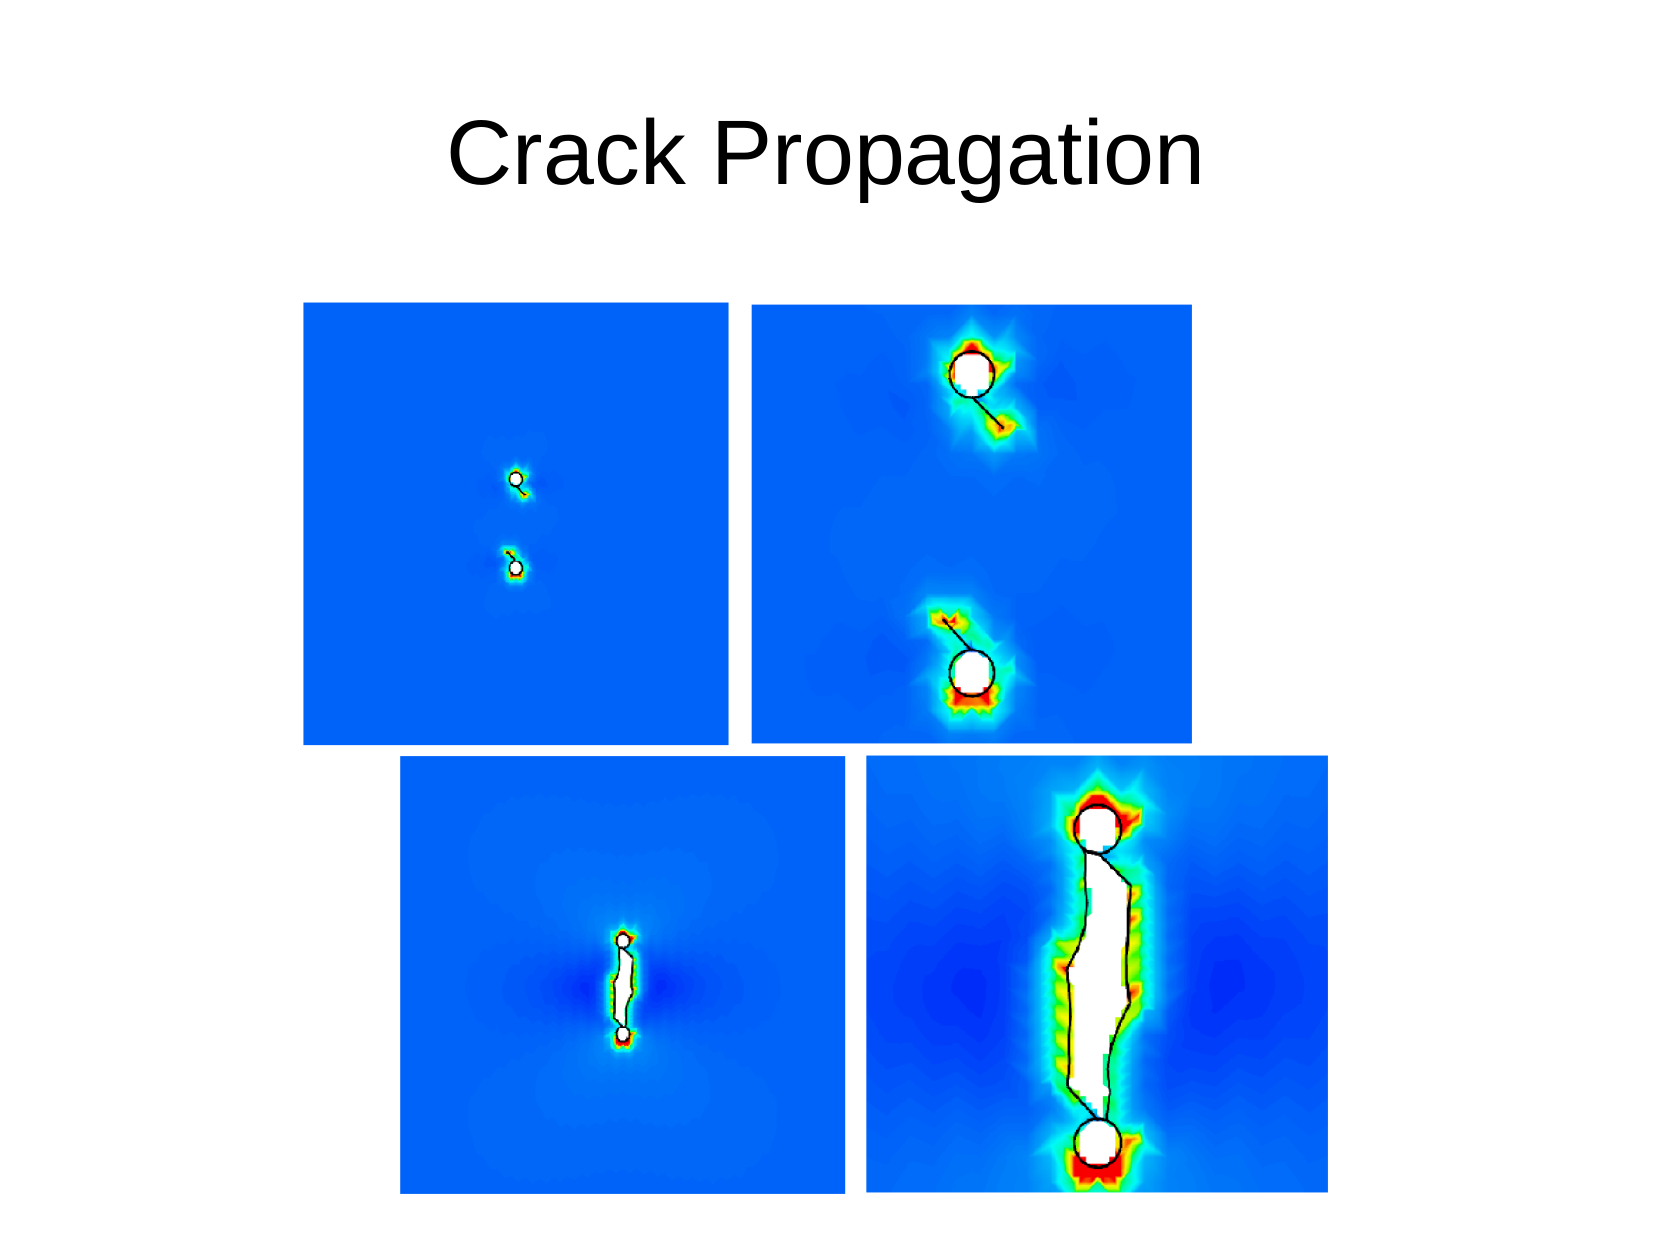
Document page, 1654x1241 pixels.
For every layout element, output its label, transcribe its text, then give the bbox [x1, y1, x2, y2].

picture [300, 299, 1334, 1201]
title Crack Propagation [82, 49, 1571, 257]
